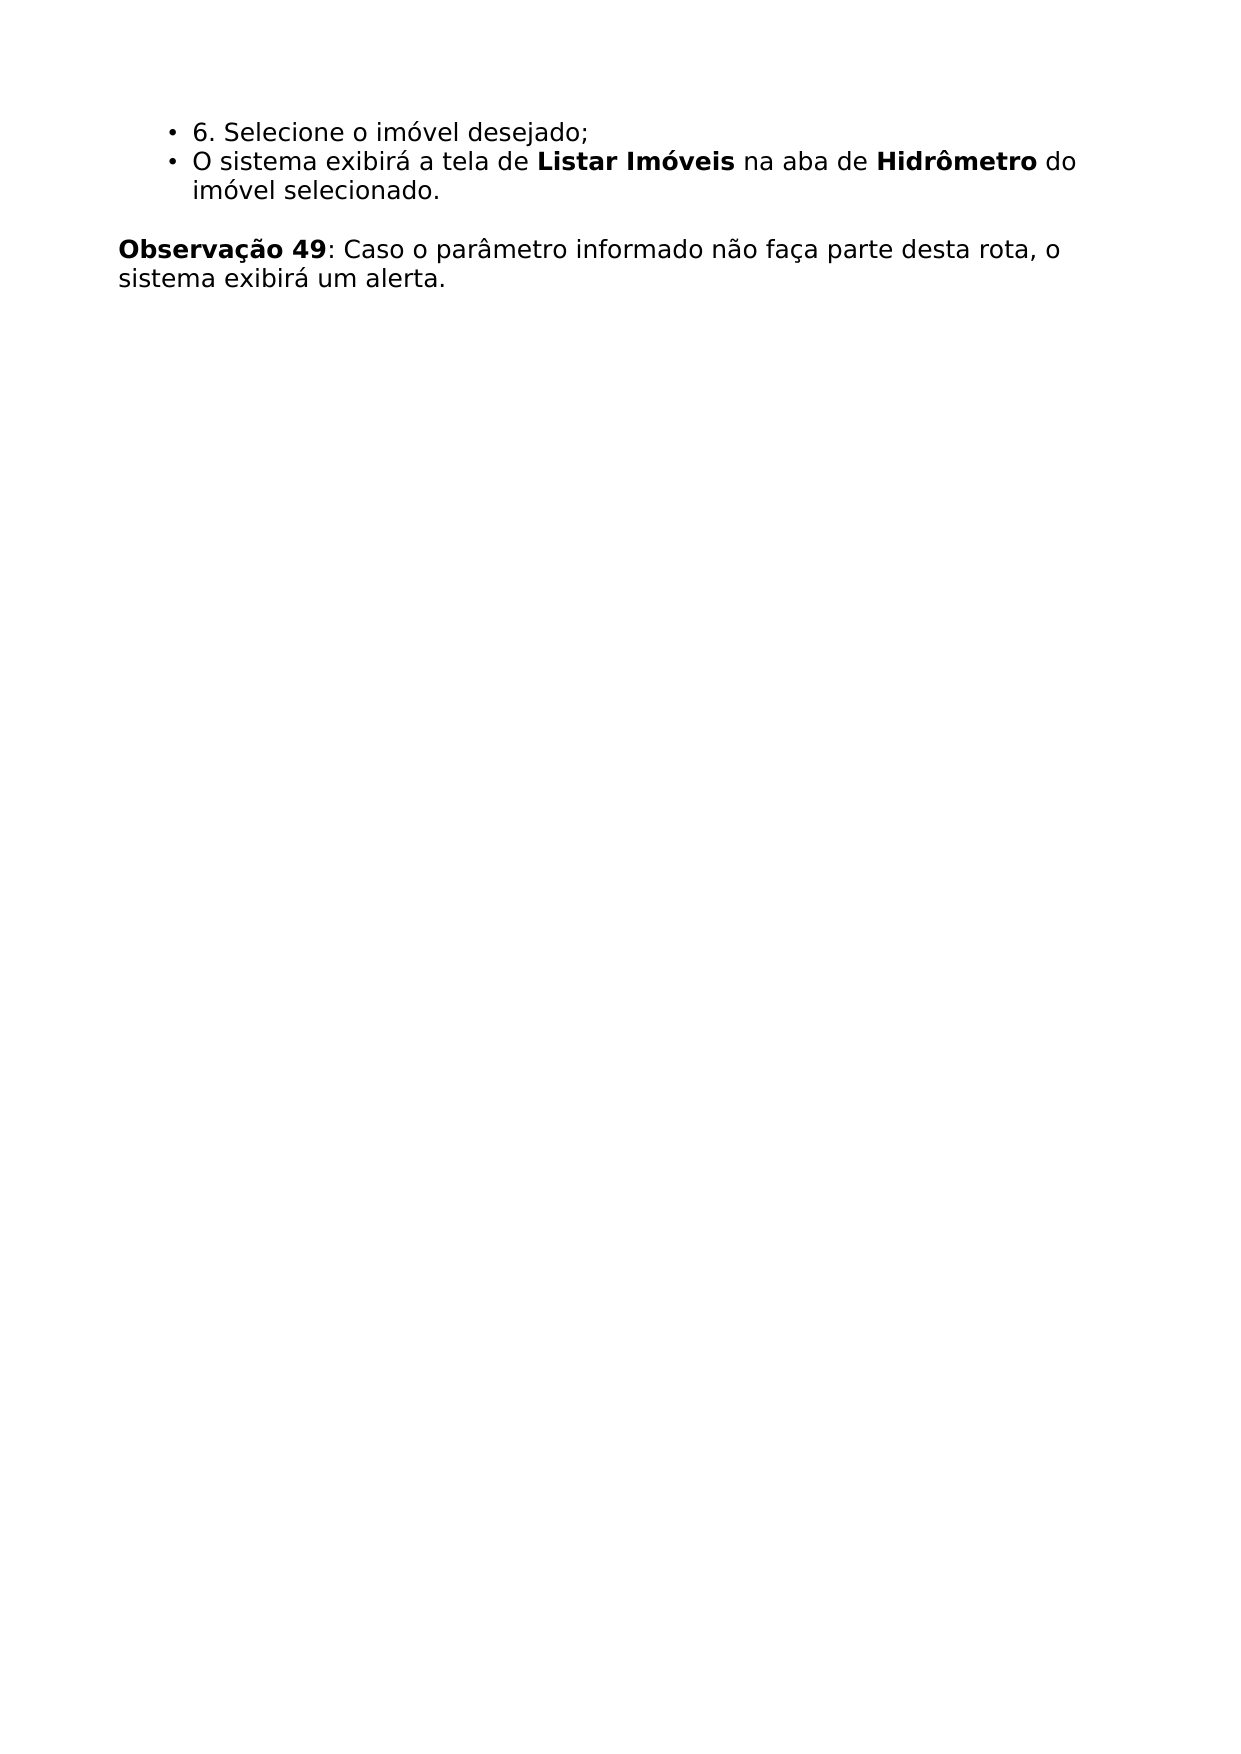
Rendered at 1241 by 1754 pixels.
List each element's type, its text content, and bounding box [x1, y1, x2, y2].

list O sistema exibirá a tela de Listar Imóveis na aba de Hidrômetro do imóvel selecionado. [177, 147, 1122, 206]
text Observação 49: Caso o parâmetro informado não faça parte desta rota, o sistema exibirá um alerta. [118, 235, 1122, 293]
list 6. Selecione o imóvel desejado; [177, 118, 1122, 147]
